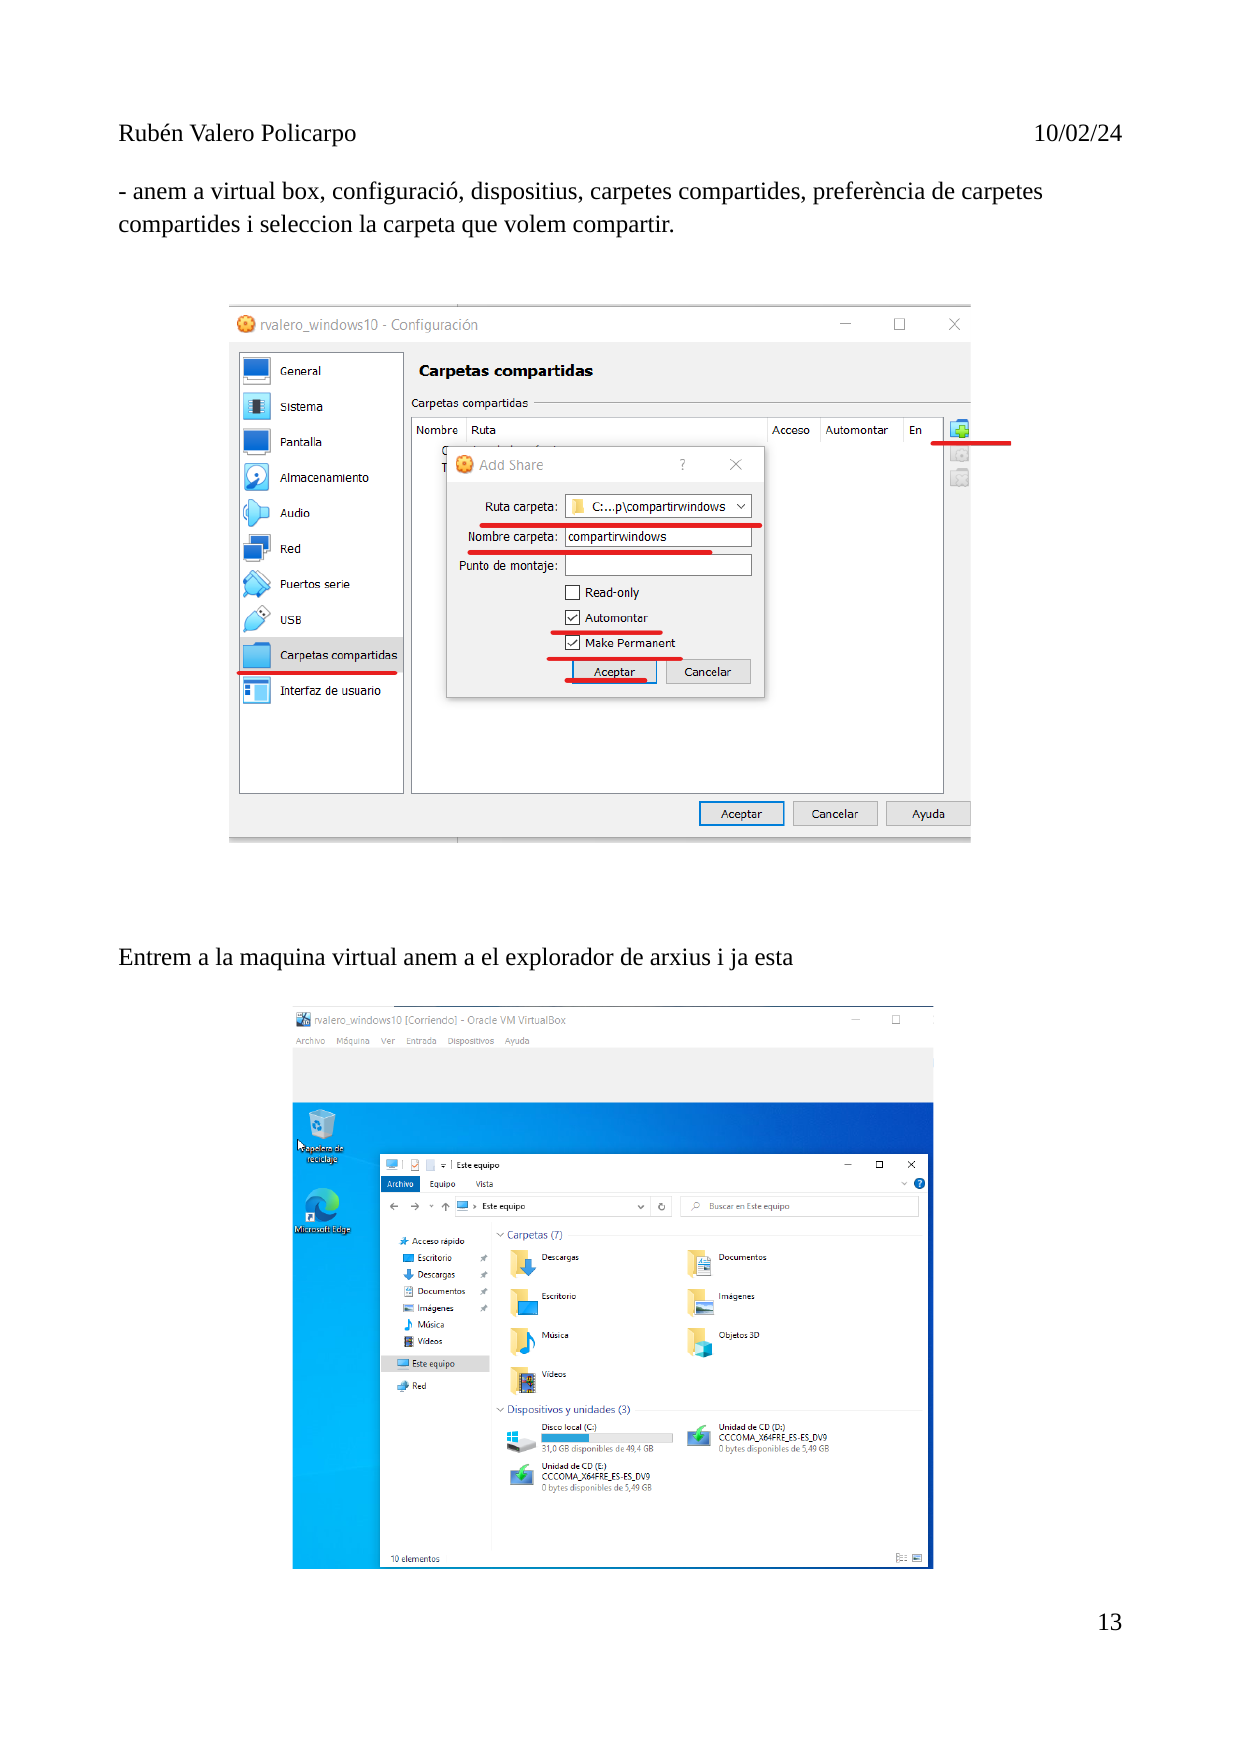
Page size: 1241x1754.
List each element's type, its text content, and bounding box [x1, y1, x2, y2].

picture [292, 1006, 934, 1569]
text Entrem a la maquina virtual anem a el explorador de arxius i ja esta [118, 942, 1122, 971]
picture [325, 1157, 335, 1162]
picture [310, 1110, 335, 1138]
picture [306, 1189, 338, 1221]
picture [298, 1142, 305, 1150]
picture [229, 304, 1012, 843]
text - anem a virtual box, configuració, dispositius, carpetes compartides, preferència de carpetes compartides i seleccion la carpeta que volem compartir. [118, 176, 1122, 238]
picture [295, 1227, 305, 1231]
